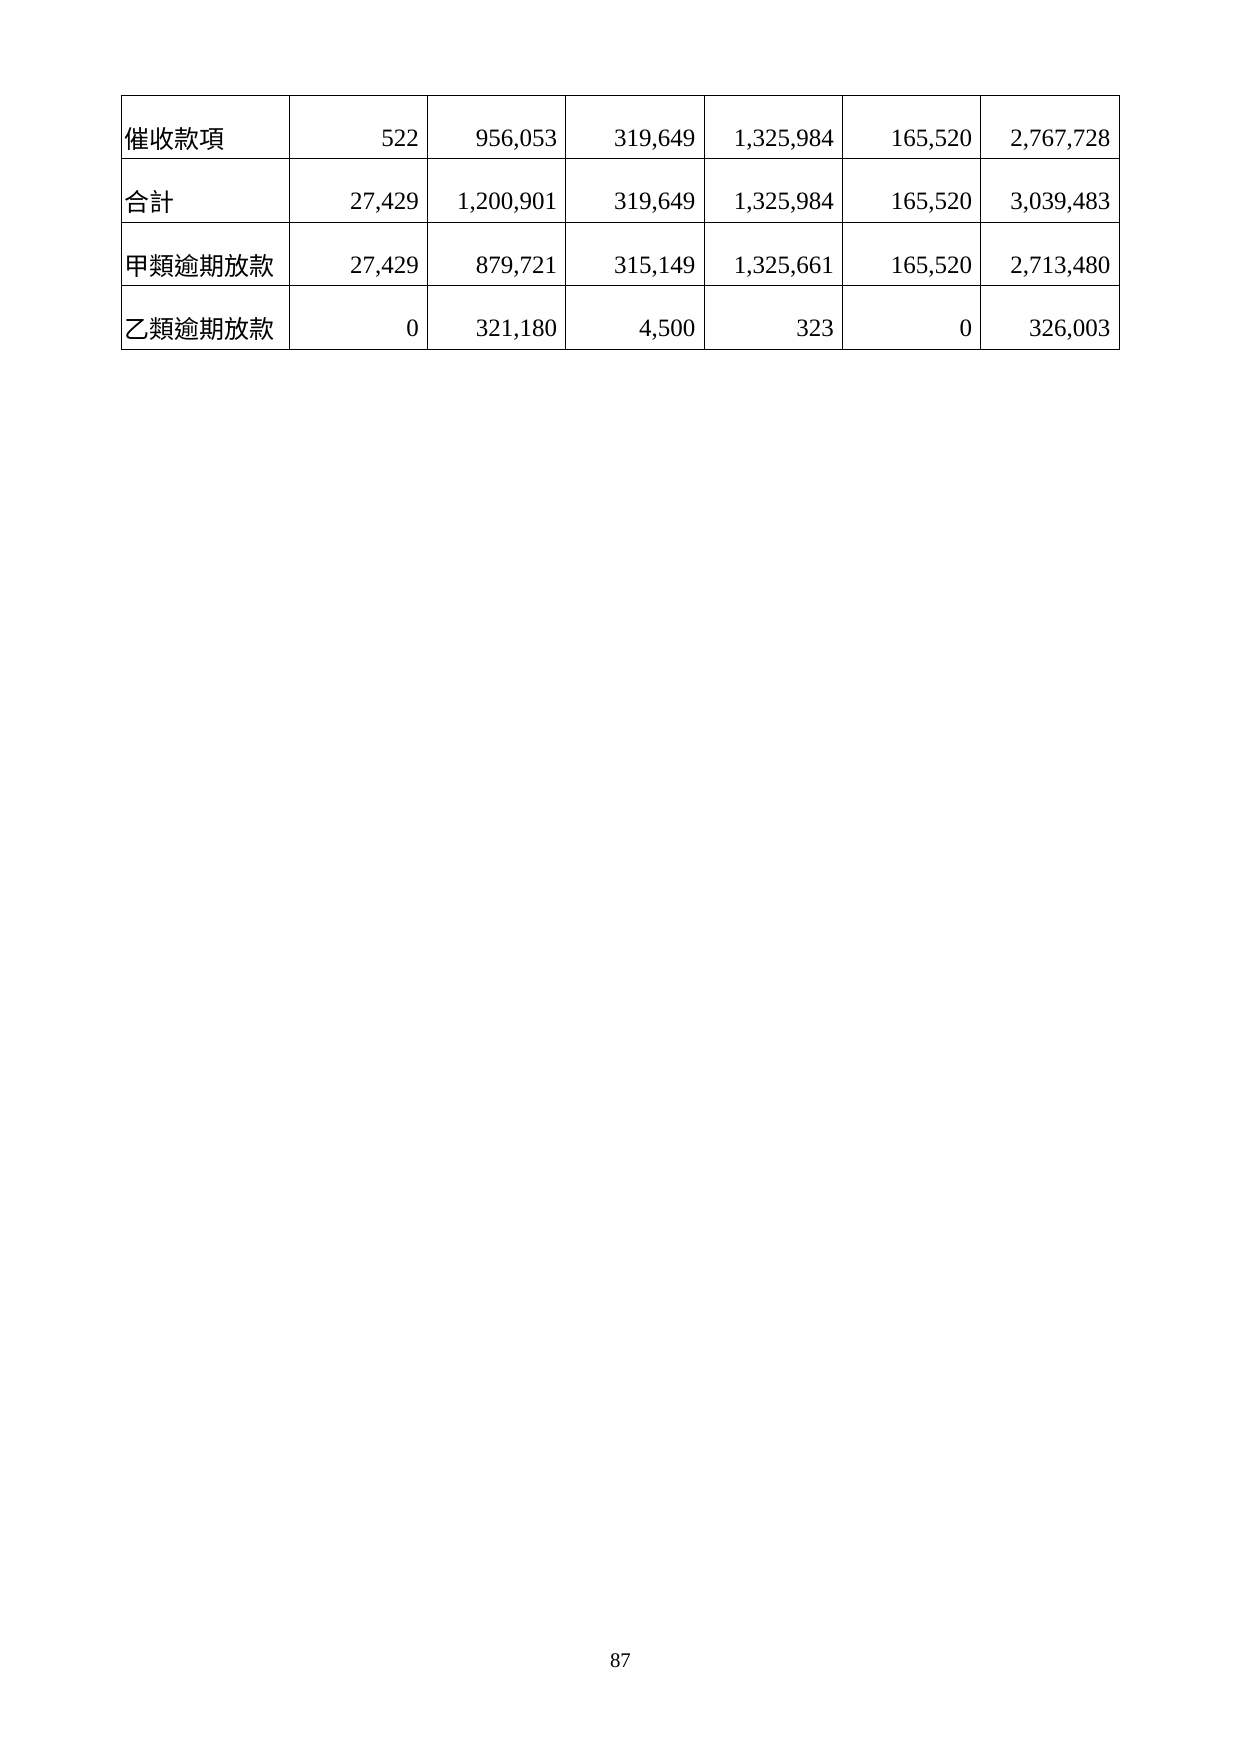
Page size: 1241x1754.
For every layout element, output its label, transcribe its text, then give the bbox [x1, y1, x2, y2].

table_cell 319,649 [566, 159, 704, 222]
table_cell 1,325,661 [705, 223, 842, 285]
table_cell 3,039,483 [981, 159, 1119, 222]
table_cell 0 [290, 286, 427, 349]
table_cell 321,180 [428, 286, 565, 349]
table_cell 27,429 [290, 159, 427, 222]
table_cell 2,713,480 [981, 223, 1119, 285]
table_cell 2,767,728 [981, 96, 1119, 158]
table_cell 879,721 [428, 223, 565, 285]
table_cell 1,200,901 [428, 159, 565, 222]
table_cell 甲類逾期放款 [122, 223, 289, 285]
table_cell 326,003 [981, 286, 1119, 349]
table_cell 165,520 [843, 159, 980, 222]
table_cell 165,520 [843, 223, 980, 285]
table_cell 323 [705, 286, 842, 349]
table_cell 乙類逾期放款 [122, 286, 289, 349]
table_cell 956,053 [428, 96, 565, 158]
table_cell 4,500 [566, 286, 704, 349]
table_cell 催收款項 [122, 96, 289, 158]
table_cell 1,325,984 [705, 96, 842, 158]
table_cell 0 [843, 286, 980, 349]
table_cell 315,149 [566, 223, 704, 285]
table_cell 合計 [122, 159, 289, 222]
table_cell 1,325,984 [705, 159, 842, 222]
table_cell 319,649 [566, 96, 704, 158]
table_cell 522 [290, 96, 427, 158]
table_cell 165,520 [843, 96, 980, 158]
table_cell 27,429 [290, 223, 427, 285]
